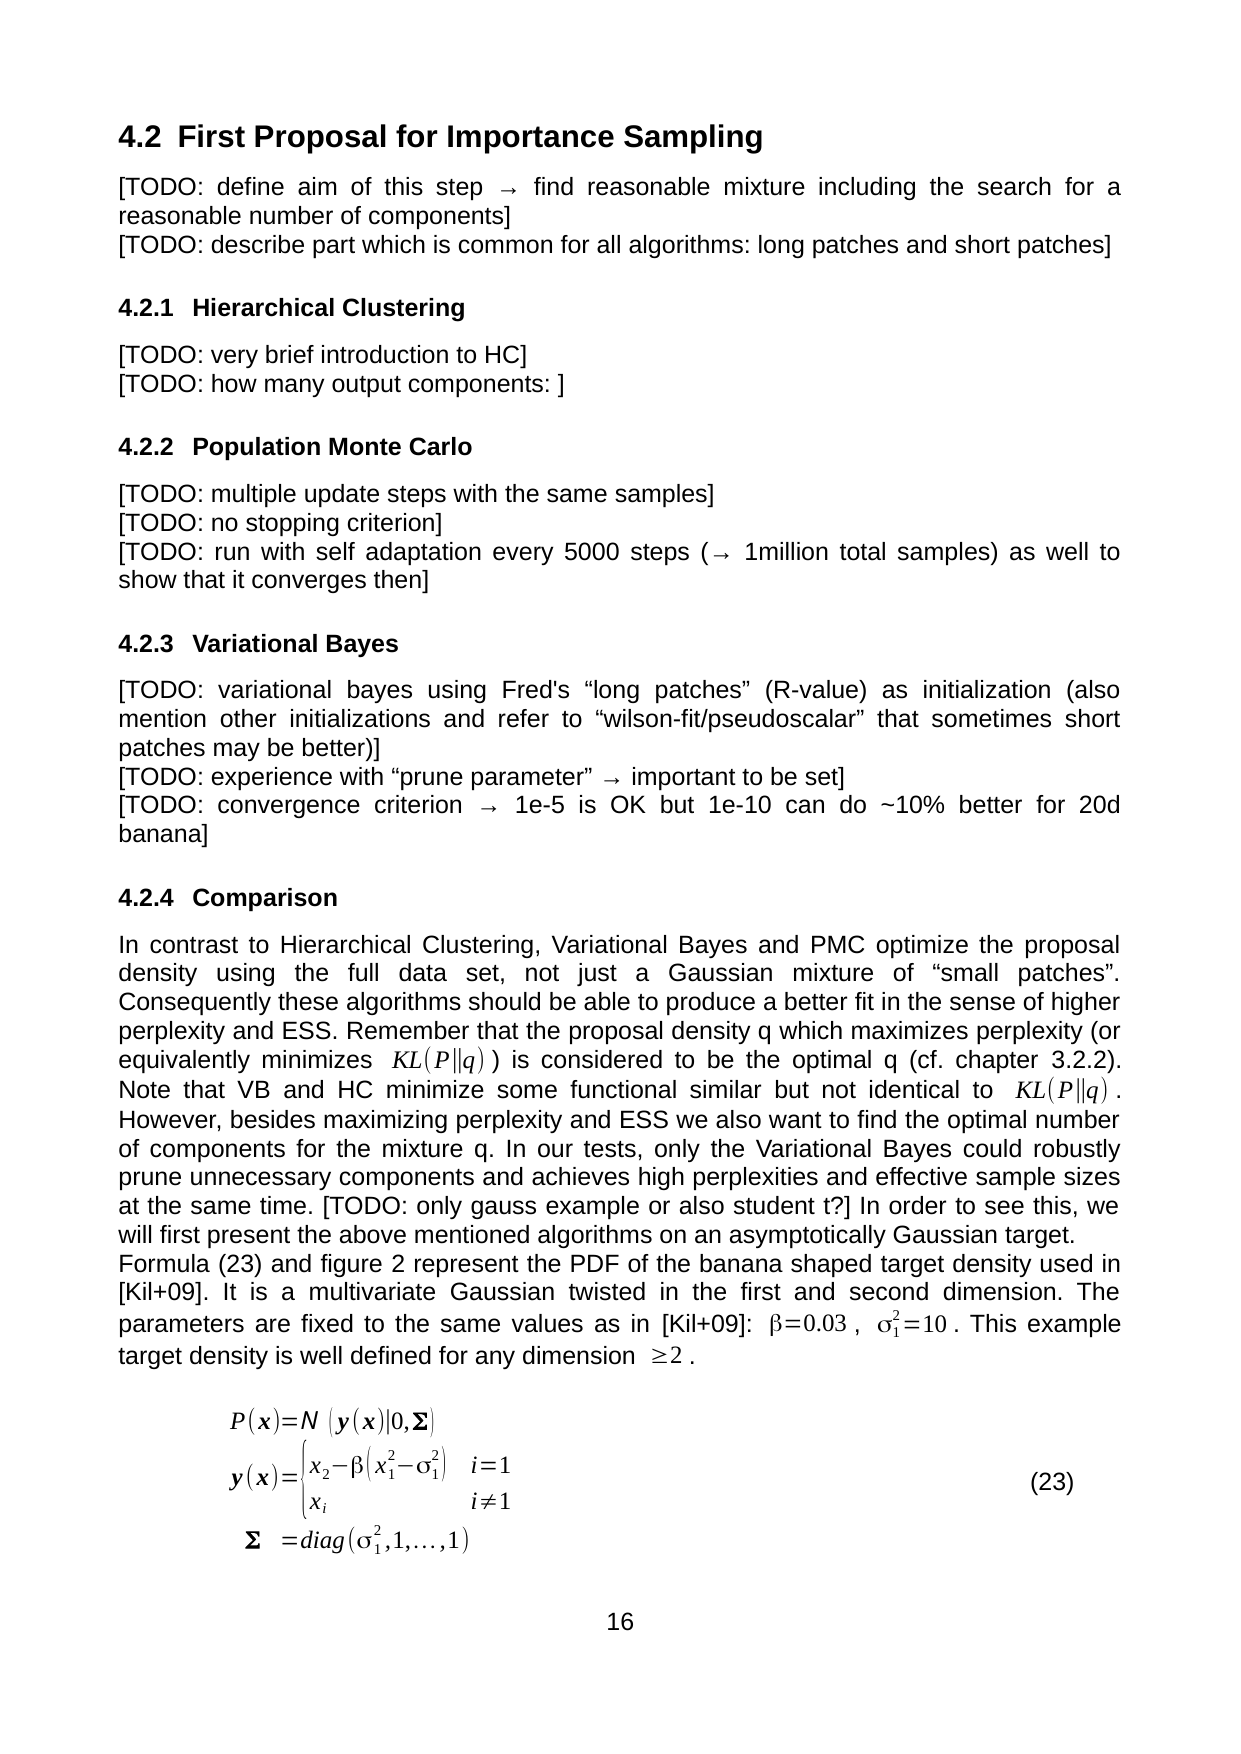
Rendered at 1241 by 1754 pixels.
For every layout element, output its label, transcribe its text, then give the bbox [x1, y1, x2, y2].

text [TODO: convergence criterion → 1e-5 is OK but 1e-10 can do ~10% better for 20d banana] [118, 791, 1122, 848]
table_header (23) [1024, 1399, 1123, 1563]
subtitle First Proposal for Importance Sampling [118, 118, 1122, 154]
text [TODO: multiple update steps with the same samples] [118, 479, 1122, 508]
text [TODO: run with self adaptation every 5000 steps (→ 1million total samples) as well to show that it converges then] [118, 536, 1122, 594]
subtitle Population Monte Carlo [118, 432, 1122, 461]
subtitle Comparison [118, 883, 1122, 912]
table_header [217, 1399, 1024, 1563]
text [TODO: describe part which is common for all algorithms: long patches and short patches] [118, 229, 1122, 258]
text [TODO: variational bayes using Fred's “long patches” (R-value) as initialization (also mention other initializations and refer to “wilson-fit/pseudoscalar” that sometimes short patches may be better)] [118, 676, 1122, 762]
text [TODO: no stopping criterion] [118, 508, 1122, 536]
subtitle Variational Bayes [118, 629, 1122, 657]
text [TODO: very brief introduction to HC] [118, 340, 1122, 369]
subtitle Hierarchical Clustering [118, 293, 1122, 322]
text In contrast to Hierarchical Clustering, Variational Bayes and PMC optimize the proposal density using the full data set, not just a Gaussian mixture of “small patches”. Consequently these algorithms should be able to produce a better fit in the sense of higher perplexity and ESS. Remember that the proposal density q which maximizes perplexity (or equivalently minimizes ) is considered to be the optimal q (cf. chapter 3.2.2). Note that VB and HC minimize some functional similar but not identical to . However, besides maximizing perplexity and ESS we also want to find the optimal number of components for the mixture q. In our tests, only the Variational Bayes could robustly prune unnecessary components and achieves high perplexities and effective sample sizes at the same time. [TODO: only gauss example or also student t?] In order to see this, we will first present the above mentioned algorithms on an asymptotically Gaussian target. [118, 929, 1122, 1248]
text [TODO: define aim of this step → find reasonable mixture including the search for a reasonable number of components] [118, 172, 1122, 229]
text [TODO: how many output components: ] [118, 369, 1122, 397]
table_header [118, 1399, 217, 1563]
text Formula (23) and figure 2 represent the PDF of the banana shaped target density used in [Kil+09]. It is a multivariate Gaussian twisted in the first and second dimension. The parameters are fixed to the same values as in [Kil+09]: , . This example target density is well defined for any dimension . [118, 1248, 1122, 1370]
text [TODO: experience with “prune parameter” → important to be set] [118, 762, 1122, 791]
